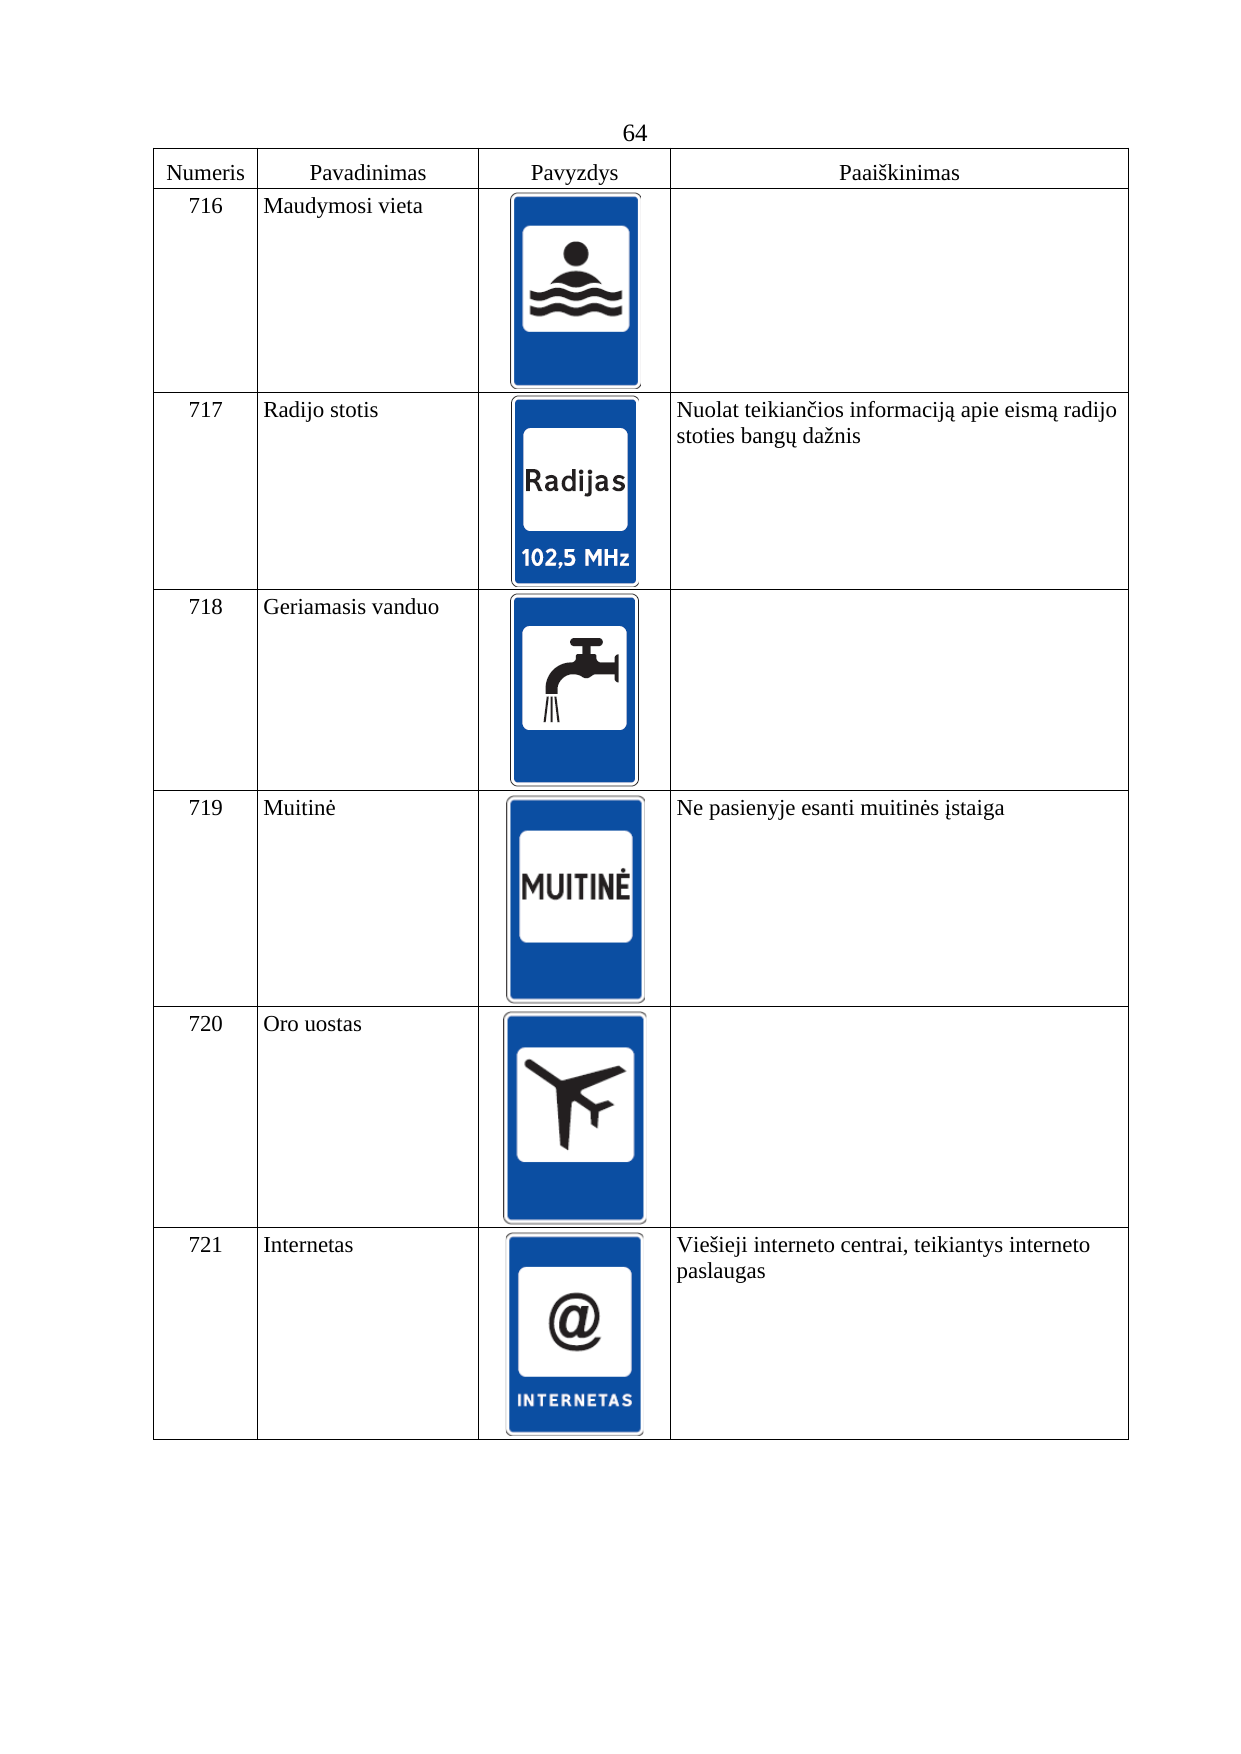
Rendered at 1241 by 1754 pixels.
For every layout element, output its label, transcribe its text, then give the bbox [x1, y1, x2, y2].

table_cell Muitinė [258, 791, 478, 1006]
table_cell Internetas [258, 1228, 478, 1439]
table_cell 716 [154, 189, 257, 392]
table_header Paaiškinimas [671, 149, 1128, 188]
table_cell 718 [154, 590, 257, 790]
table_cell 717 [154, 393, 257, 589]
table_cell [479, 1007, 670, 1227]
table_cell Radijo stotis [258, 393, 478, 589]
table_cell [479, 189, 670, 392]
table_cell 720 [154, 1007, 257, 1227]
table_cell 721 [154, 1228, 257, 1439]
table_cell [479, 393, 670, 589]
table_cell [479, 791, 670, 1006]
table_cell [479, 590, 670, 790]
table_cell Nuolat teikiančios informaciją apie eismą radijo stoties bangų dažnis [671, 393, 1128, 589]
table_cell Oro uostas [258, 1007, 478, 1227]
table_cell Ne pasienyje esanti muitinės įstaiga [671, 791, 1128, 1006]
table_cell [671, 189, 1128, 392]
table_cell 719 [154, 791, 257, 1006]
table_cell Geriamasis vanduo [258, 590, 478, 790]
table_header Numeris [154, 149, 257, 188]
table_cell [671, 590, 1128, 790]
table_cell Viešieji interneto centrai, teikiantys interneto paslaugas [671, 1228, 1128, 1439]
table_header Pavadinimas [258, 149, 478, 188]
table_cell [479, 1228, 670, 1439]
table_cell Maudymosi vieta [258, 189, 478, 392]
table_header Pavyzdys [479, 149, 670, 188]
table_cell [671, 1007, 1128, 1227]
